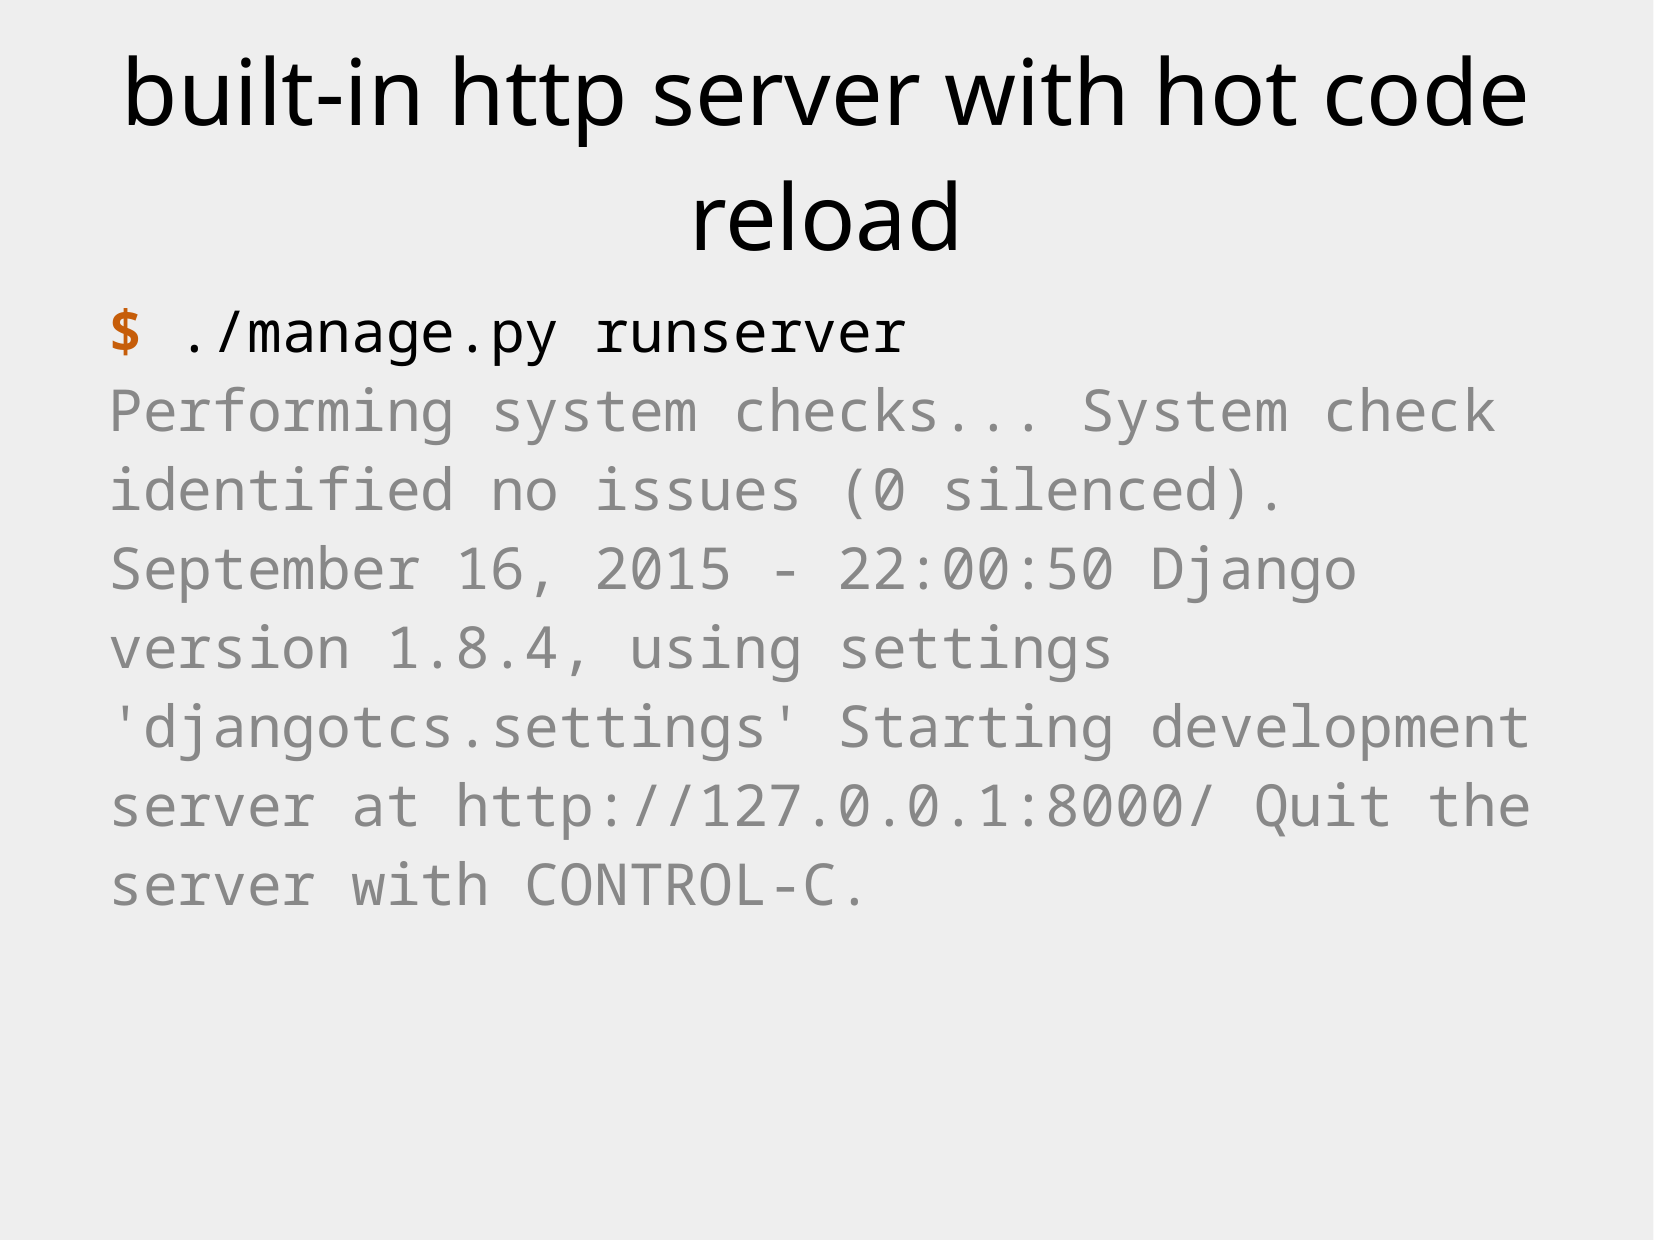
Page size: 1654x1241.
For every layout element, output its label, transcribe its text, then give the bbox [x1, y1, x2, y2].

title built-in http server with hot code reload [82, 49, 1571, 257]
list $ ./manage.py runserver Performing system checks... System check identified no issues (0 silenced). September 16, 2015 - 22:00:50 Django version 1.8.4, using settings 'djangotcs.settings' Starting development server at http://127.0.0.1:8000/ Quit the server with CONTROL-C. [82, 290, 1571, 1010]
